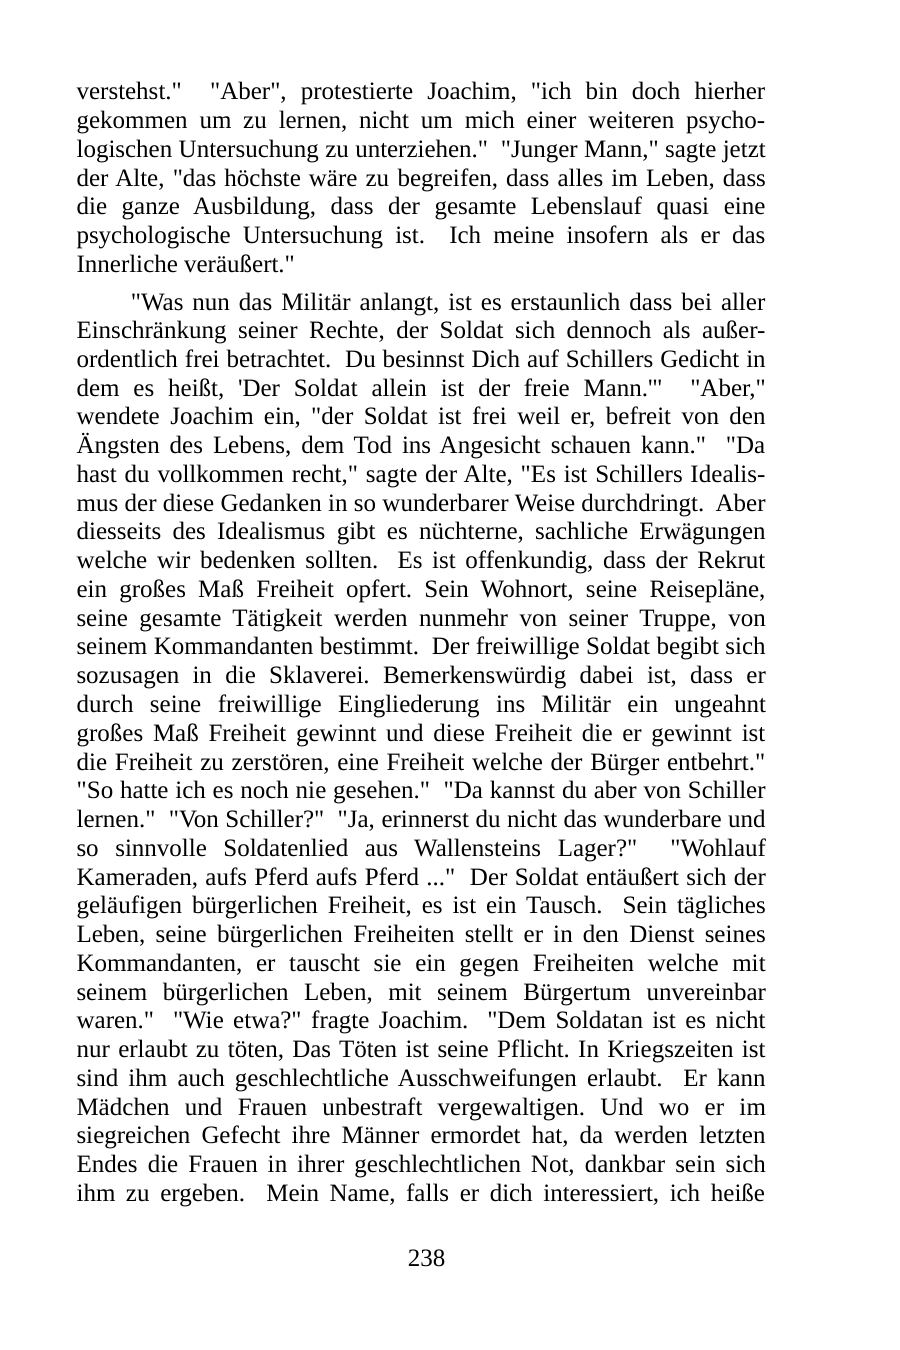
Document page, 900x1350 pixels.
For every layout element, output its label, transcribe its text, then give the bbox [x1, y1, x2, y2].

text "Was nun das Militär anlangt, ist es erstaunlich dass bei aller Einschränkung seiner Rechte, der Soldat sich dennoch als außer-ordentlich frei betrachtet. Du besinnst Dich auf Schillers Gedicht in dem es heißt, 'Der Soldat allein ist der freie Mann.'" "Aber," wendete Joachim ein, "der Soldat ist frei weil er, befreit von den Ängsten des Lebens, dem Tod ins Angesicht schauen kann." "Da hast du vollkommen recht," sagte der Alte, "Es ist Schillers Idealis-mus der diese Gedanken in so wunderbarer Weise durchdringt. Aber diesseits des Idealismus gibt es nüchterne, sachliche Erwägungen welche wir bedenken sollten. Es ist offenkundig, dass der Rekrut ein großes Maß Freiheit opfert. Sein Wohnort, seine Reisepläne, seine gesamte Tätigkeit werden nunmehr von seiner Truppe, von seinem Kommandanten bestimmt. Der freiwillige Soldat begibt sich sozusagen in die Sklaverei. Bemerkenswürdig dabei ist, dass er durch seine freiwillige Eingliederung ins Militär ein ungeahnt großes Maß Freiheit gewinnt und diese Freiheit die er gewinnt ist die Freiheit zu zerstören, eine Freiheit welche der Bürger entbehrt." "So hatte ich es noch nie gesehen." "Da kannst du aber von Schiller lernen." "Von Schiller?" "Ja, erinnerst du nicht das wunderbare und so sinnvolle Soldatenlied aus Wallensteins Lager?" "Wohlauf Kameraden, aufs Pferd aufs Pferd ..." Der Soldat entäußert sich der geläufigen bürgerlichen Freiheit, es ist ein Tausch. Sein tägliches Leben, seine bürgerlichen Freiheiten stellt er in den Dienst seines Kommandanten, er tauscht sie ein gegen Freiheiten welche mit seinem bürgerlichen Leben, mit seinem Bürgertum unvereinbar waren." "Wie etwa?" fragte Joachim. "Dem Soldatan ist es nicht nur erlaubt zu töten, Das Töten ist seine Pflicht. In Kriegszeiten ist sind ihm auch geschlechtliche Ausschweifungen erlaubt. Er kann Mädchen und Frauen unbestraft vergewaltigen. Und wo er im siegreichen Gefecht ihre Männer ermordet hat, da werden letzten Endes die Frauen in ihrer geschlechtlichen Not, dankbar sein sich ihm zu ergeben. Mein Name, falls er dich interessiert, ich heiße [76, 287, 766, 1207]
text verstehst." "Aber", protestierte Joachim, "ich bin doch hierher gekommen um zu lernen, nicht um mich einer weiteren psycho-logischen Untersuchung zu unterziehen." "Junger Mann," sagte jetzt der Alte, "das höchste wäre zu begreifen, dass alles im Leben, dass die ganze Ausbildung, dass der gesamte Lebenslauf quasi eine psychologische Untersuchung ist. Ich meine insofern als er das Innerliche veräußert." [76, 76, 766, 278]
